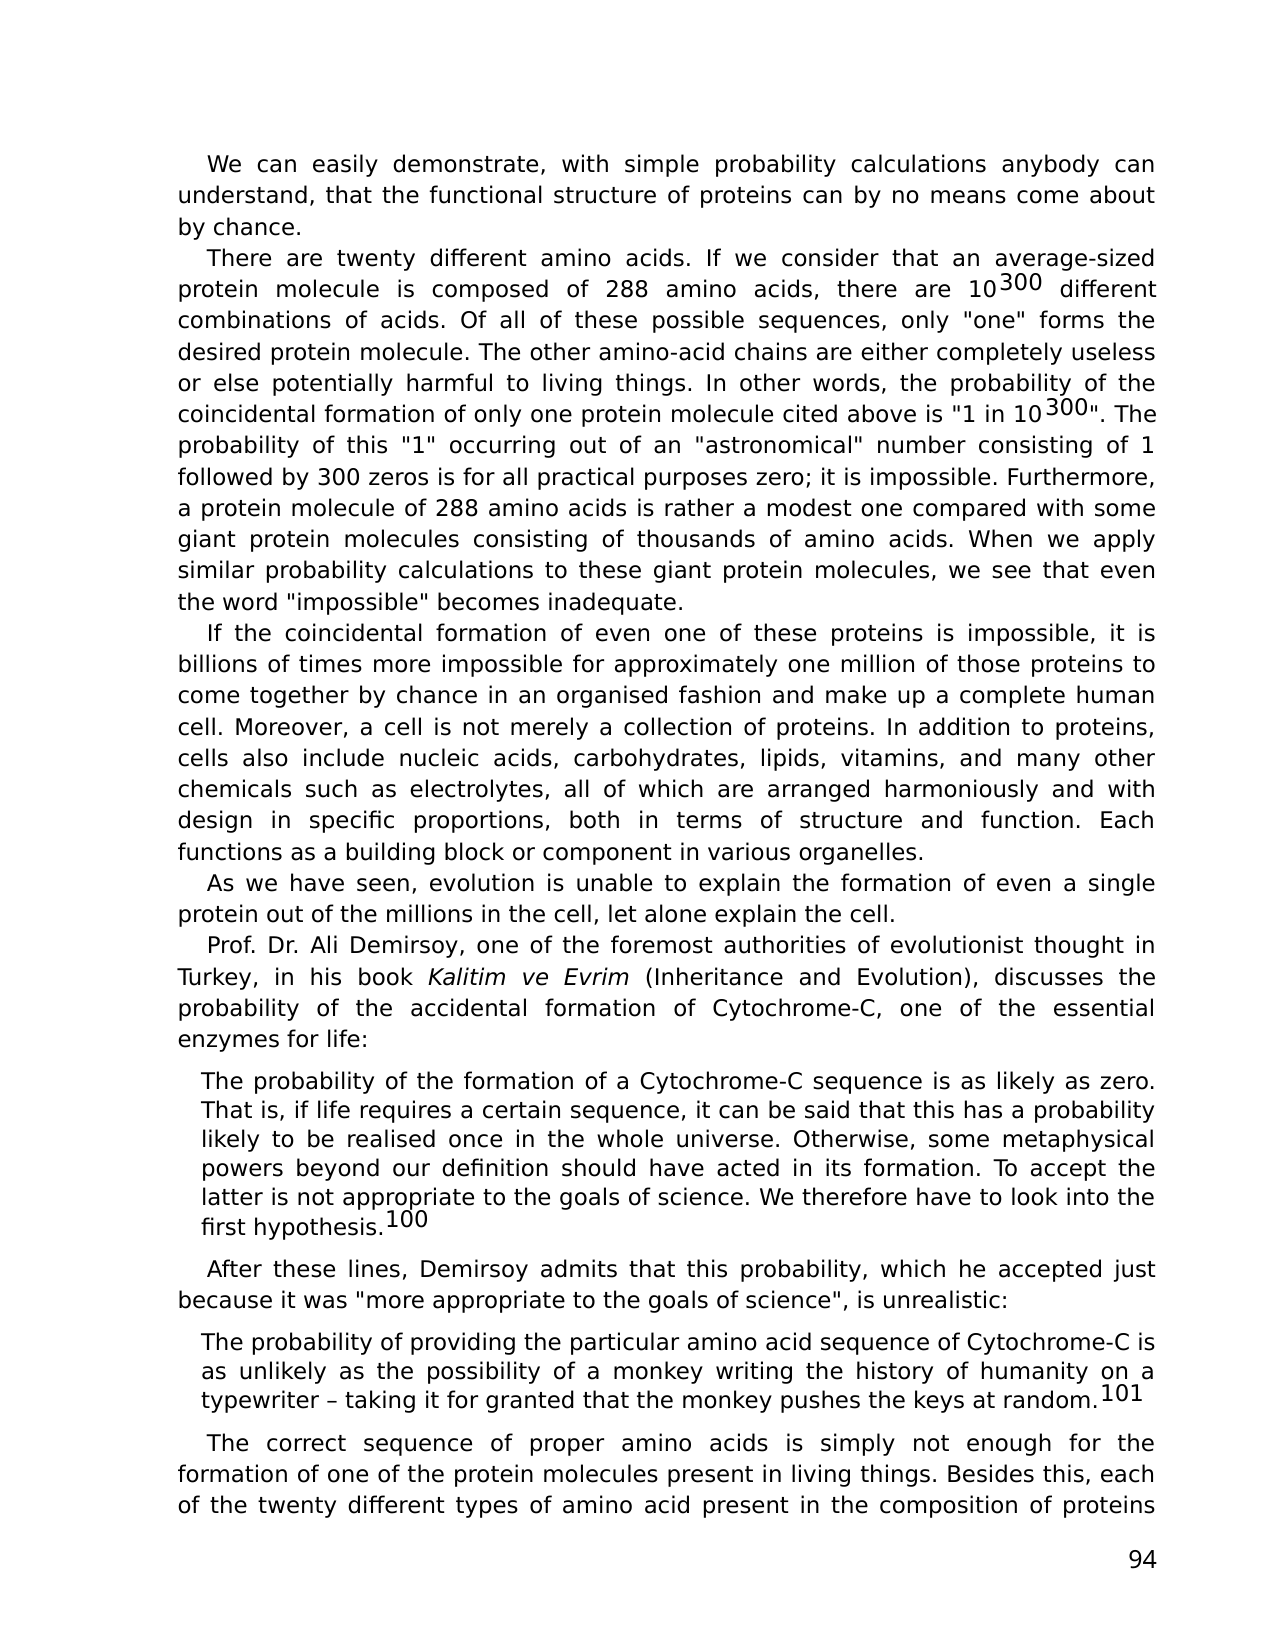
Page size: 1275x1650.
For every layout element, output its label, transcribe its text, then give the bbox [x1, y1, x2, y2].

text After these lines, Demirsoy admits that this probability, which he accepted just because it was "more appropriate to the goals of science", is unrealistic: [177, 1252, 1157, 1315]
text There are twenty different amino acids. If we consider that an average-sized protein molecule is composed of 288 amino acids, there are 10300 different combinations of acids. Of all of these possible sequences, only "one" forms the desired protein molecule. The other amino-acid chains are either completely useless or else potentially harmful to living things. In other words, the probability of the coincidental formation of only one protein molecule cited above is "1 in 10300". The probability of this "1" occurring out of an "astronomical" number consisting of 1 followed by 300 zeros is for all practical purposes zero; it is impossible. Furthermore, a protein molecule of 288 amino acids is rather a modest one compared with some giant protein molecules consisting of thousands of amino acids. When we apply similar probability calculations to these giant protein molecules, we see that even the word "impossible" becomes inadequate. [177, 241, 1157, 616]
text As we have seen, evolution is unable to explain the formation of even a single protein out of the millions in the cell, let alone explain the cell. [177, 866, 1157, 929]
text We can easily demonstrate, with simple probability calculations anybody can understand, that the functional structure of proteins can by no means come about by chance. [177, 148, 1157, 241]
text The probability of providing the particular amino acid sequence of Cytochrome-C is as unlikely as the possibility of a monkey writing the history of humanity on a typewriter – taking it for granted that the monkey pushes the keys at random.101 [201, 1327, 1157, 1414]
text The correct sequence of proper amino acids is simply not enough for the formation of one of the protein molecules present in living things. Besides this, each of the twenty different types of amino acid present in the composition of proteins [177, 1426, 1157, 1520]
text Prof. Dr. Ali Demirsoy, one of the foremost authorities of evolutionist thought in Turkey, in his book Kalitim ve Evrim (Inheritance and Evolution), discusses the probability of the accidental formation of Cytochrome-C, one of the essential enzymes for life: [177, 929, 1157, 1054]
text If the coincidental formation of even one of these proteins is impossible, it is billions of times more impossible for approximately one million of those proteins to come together by chance in an organised fashion and make up a complete human cell. Moreover, a cell is not merely a collection of proteins. In addition to proteins, cells also include nucleic acids, carbohydrates, lipids, vitamins, and many other chemicals such as electrolytes, all of which are arranged harmoniously and with design in specific proportions, both in terms of structure and function. Each functions as a building block or component in various organelles. [177, 616, 1157, 866]
text The probability of the formation of a Cytochrome-C sequence is as likely as zero. That is, if life requires a certain sequence, it can be said that this has a probability likely to be realised once in the whole universe. Otherwise, some metaphysical powers beyond our definition should have acted in its formation. To accept the latter is not appropriate to the goals of science. We therefore have to look into the first hypothesis.100 [201, 1066, 1157, 1241]
